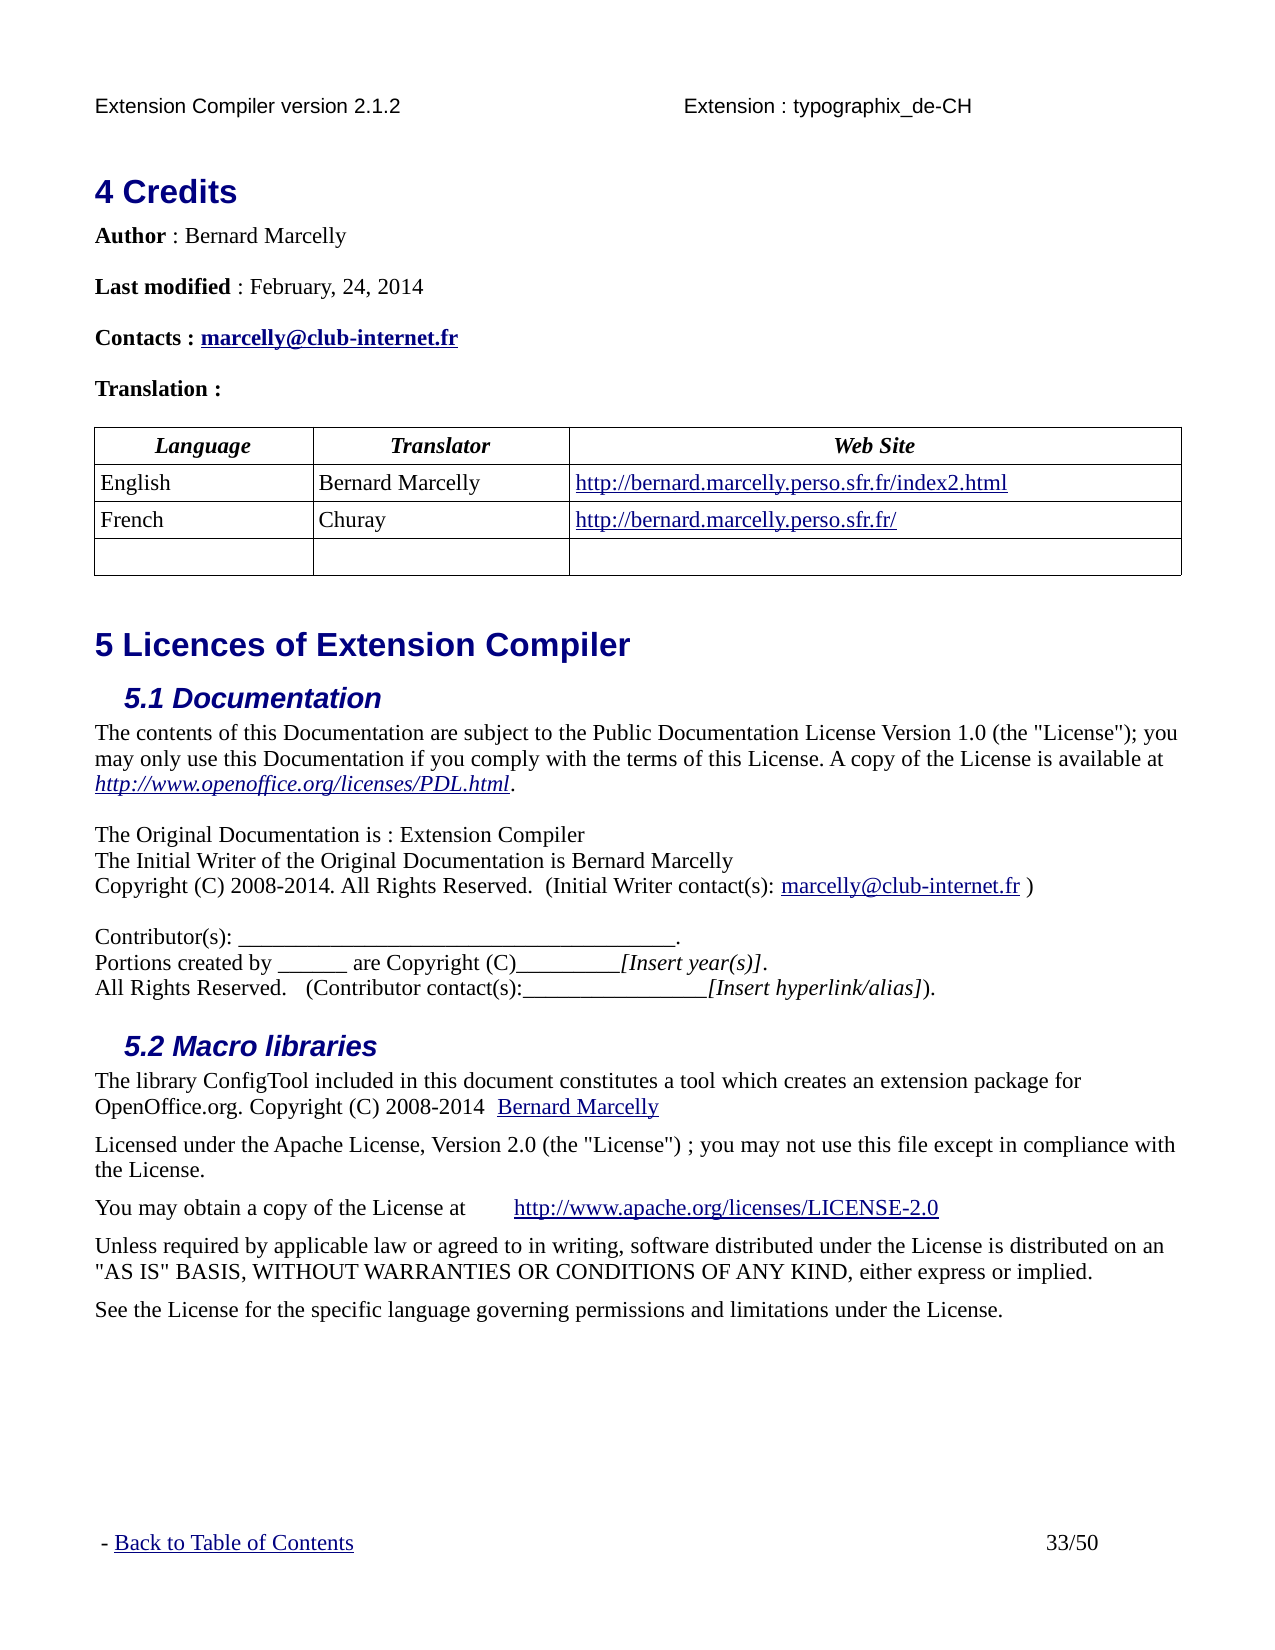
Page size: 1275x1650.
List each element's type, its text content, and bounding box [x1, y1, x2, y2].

text See the License for the specific language governing permissions and limitations under the License. [94, 1297, 1181, 1322]
text The library ConfigTool included in this document constitutes a tool which creates an extension package for OpenOffice.org. Copyright (C) 2008-2014 Bernard Marcelly [94, 1068, 1181, 1119]
table_header Language [95, 428, 313, 464]
table_cell Churay [314, 502, 569, 538]
text The Initial Writer of the Original Documentation is Bernard Marcelly [94, 848, 1181, 873]
table_header Web Site [570, 428, 1181, 464]
table_cell [95, 539, 313, 575]
text Author : Bernard Marcelly [94, 222, 1181, 248]
text You may obtain a copy of the License at http://www.apache.org/licenses/LICENSE-2.0 [94, 1195, 1181, 1221]
table_cell English [95, 465, 313, 501]
text Copyright (C) 2008-2014. All Rights Reserved. (Initial Writer contact(s): marcelly@club-internet.fr ) [94, 873, 1181, 899]
text Contacts : marcelly@club-internet.fr [94, 324, 1181, 350]
text Translation : [94, 376, 1181, 401]
table_cell French [95, 502, 313, 538]
table_cell http://bernard.marcelly.perso.sfr.fr/index2.html [570, 465, 1181, 501]
subtitle Licences of Extension Compiler [94, 626, 1181, 663]
text The Original Documentation is : Extension Compiler [94, 822, 1181, 848]
text The contents of this Documentation are subject to the Public Documentation License Version 1.0 (the "License"); you may only use this Documentation if you comply with the terms of this License. A copy of the License is available at http://www.openoffice.org/licenses/PDL.html. [94, 720, 1181, 797]
subtitle Macro libraries [124, 1030, 1181, 1062]
text All Rights Reserved. (Contributor contact(s):________________[Insert hyperlink/alias]). [94, 975, 1181, 1001]
text Unless required by applicable law or agreed to in writing, software distributed under the License is distributed on an "AS IS" BASIS, WITHOUT WARRANTIES OR CONDITIONS OF ANY KIND, either express or implied. [94, 1233, 1181, 1284]
table_cell [314, 539, 569, 575]
text Licensed under the Apache License, Version 2.0 (the "License") ; you may not use this file except in compliance with the License. [94, 1132, 1181, 1183]
table_cell Bernard Marcelly [314, 465, 569, 501]
text Contributor(s): ______________________________________. [94, 924, 1181, 950]
subtitle Documentation [124, 682, 1181, 714]
text Last modified : February, 24, 2014 [94, 273, 1181, 299]
subtitle Credits [94, 172, 1181, 210]
table_cell http://bernard.marcelly.perso.sfr.fr/ [570, 502, 1181, 538]
table_header Translator [314, 428, 569, 464]
text Portions created by ______ are Copyright (C)_________[Insert year(s)]. [94, 950, 1181, 975]
table_cell [570, 539, 1181, 575]
